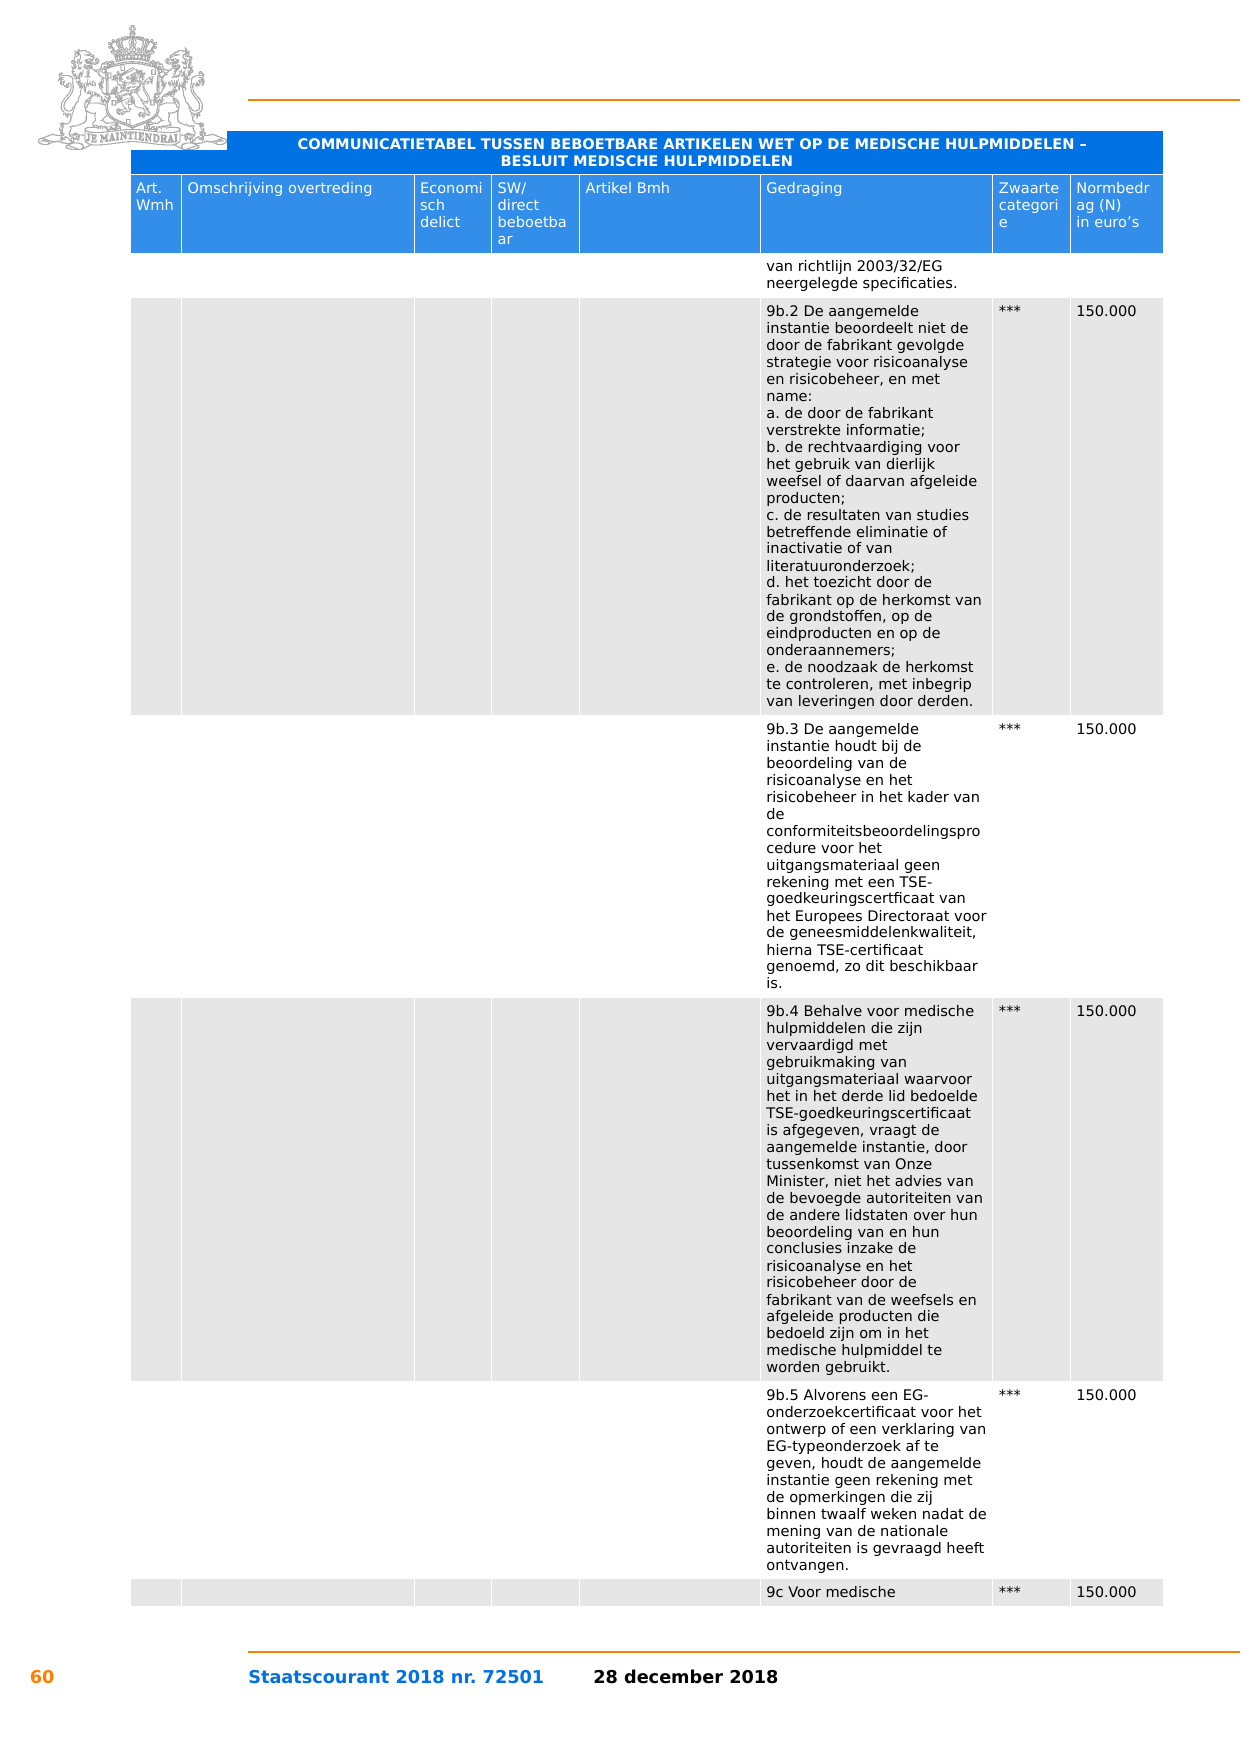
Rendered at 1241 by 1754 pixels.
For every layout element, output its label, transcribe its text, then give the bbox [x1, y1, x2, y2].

table_cell [131, 298, 181, 715]
table_cell [182, 1382, 414, 1578]
table_cell *** [993, 716, 1070, 997]
table_cell [1071, 254, 1163, 297]
table_cell [182, 716, 414, 997]
table_cell SW/ direct beboetbaar [492, 175, 579, 253]
table_cell *** [993, 1382, 1070, 1578]
table_cell Zwaarte categorie [993, 175, 1070, 253]
table_cell [580, 1579, 760, 1606]
table_cell Economisch delict [415, 175, 491, 253]
table_cell [492, 298, 579, 715]
table_cell 150.000 [1071, 716, 1163, 997]
table_cell [131, 254, 181, 297]
table_cell [182, 1579, 414, 1606]
table_cell [415, 298, 491, 715]
table_cell [131, 998, 181, 1381]
table_cell 9b.4 Behalve voor medische hulpmiddelen die zijn vervaardigd met gebruikmaking van uitgangsmateriaal waarvoor het in het derde lid bedoelde TSE-goedkeuringscertificaat is afgegeven, vraagt de aangemelde instantie, door tussenkomst van Onze Minister, niet het advies van de bevoegde autoriteiten van de andere lidstaten over hun beoordeling van en hun conclusies inzake de risicoanalyse en het risicobeheer door de fabrikant van de weefsels en afgeleide producten die bedoeld zijn om in het medische hulpmiddel te worden gebruikt. [761, 998, 992, 1381]
table_cell [131, 1579, 181, 1606]
table_cell [182, 998, 414, 1381]
table_cell van richtlijn 2003/32/EG neergelegde specificaties. [761, 254, 992, 297]
table_cell [492, 1382, 579, 1578]
table_cell 150.000 [1071, 1579, 1163, 1606]
table_cell [580, 998, 760, 1381]
table_cell [492, 998, 579, 1381]
table_cell *** [993, 1579, 1070, 1606]
table_cell Art. Wmh [131, 175, 181, 253]
table_cell [415, 254, 491, 297]
table_cell [492, 254, 579, 297]
table_cell *** [993, 298, 1070, 715]
table_cell [492, 716, 579, 997]
table_cell [415, 1382, 491, 1578]
table_cell Gedraging [761, 175, 992, 253]
table_cell [182, 254, 414, 297]
table_cell [580, 1382, 760, 1578]
table_cell [415, 716, 491, 997]
table_cell 9b.2 De aangemelde instantie beoordeelt niet de door de fabrikant gevolgde strategie voor risicoanalyse en risicobeheer, en met name: a. de door de fabrikant verstrekte informatie; b. de rechtvaardiging voor het gebruik van dierlijk weefsel of daarvan afgeleide producten; c. de resultaten van studies betreffende eliminatie of inactivatie of van literatuuronderzoek; d. het toezicht door de fabrikant op de herkomst van de grondstoffen, op de eindproducten en op de onderaannemers; e. de noodzaak de herkomst te controleren, met inbegrip van leveringen door derden. [761, 298, 992, 715]
table_cell 150.000 [1071, 998, 1163, 1381]
table_cell [182, 298, 414, 715]
table_cell [415, 1579, 491, 1606]
table_cell [415, 998, 491, 1381]
table_cell [131, 1382, 181, 1578]
table_cell 150.000 [1071, 1382, 1163, 1578]
table_cell [993, 254, 1070, 297]
table_cell [580, 254, 760, 297]
table_cell *** [993, 998, 1070, 1381]
table_cell [131, 716, 181, 997]
table_cell 150.000 [1071, 298, 1163, 715]
table_cell [580, 716, 760, 997]
table_header COMMUNICATIETABEL TUSSEN BEBOETBARE ARTIKELEN WET OP DE MEDISCHE HULPMIDDELEN – BESLUIT MEDISCHE HULPMIDDELEN [131, 131, 1163, 174]
table_cell 9c Voor medische [761, 1579, 992, 1606]
table_cell [580, 298, 760, 715]
table_cell 9b.3 De aangemelde instantie houdt bij de beoordeling van de risicoanalyse en het risicobeheer in het kader van de conformiteitsbeoordelingsprocedure voor het uitgangsmateriaal geen rekening met een TSE-goedkeuringscertficaat van het Europees Directoraat voor de geneesmiddelenkwaliteit, hierna TSE-certificaat genoemd, zo dit beschikbaar is. [761, 716, 992, 997]
table_cell Omschrijving overtreding [182, 175, 414, 253]
table_cell 9b.5 Alvorens een EG-onderzoekcertificaat voor het ontwerp of een verklaring van EG-typeonderzoek af te geven, houdt de aangemelde instantie geen rekening met de opmerkingen die zij binnen twaalf weken nadat de mening van de nationale autoriteiten is gevraagd heeft ontvangen. [761, 1382, 992, 1578]
picture [38, 25, 227, 150]
table_cell Artikel Bmh [580, 175, 760, 253]
table_cell [492, 1579, 579, 1606]
table_cell Normbedrag (N) in euro’s [1071, 175, 1163, 253]
